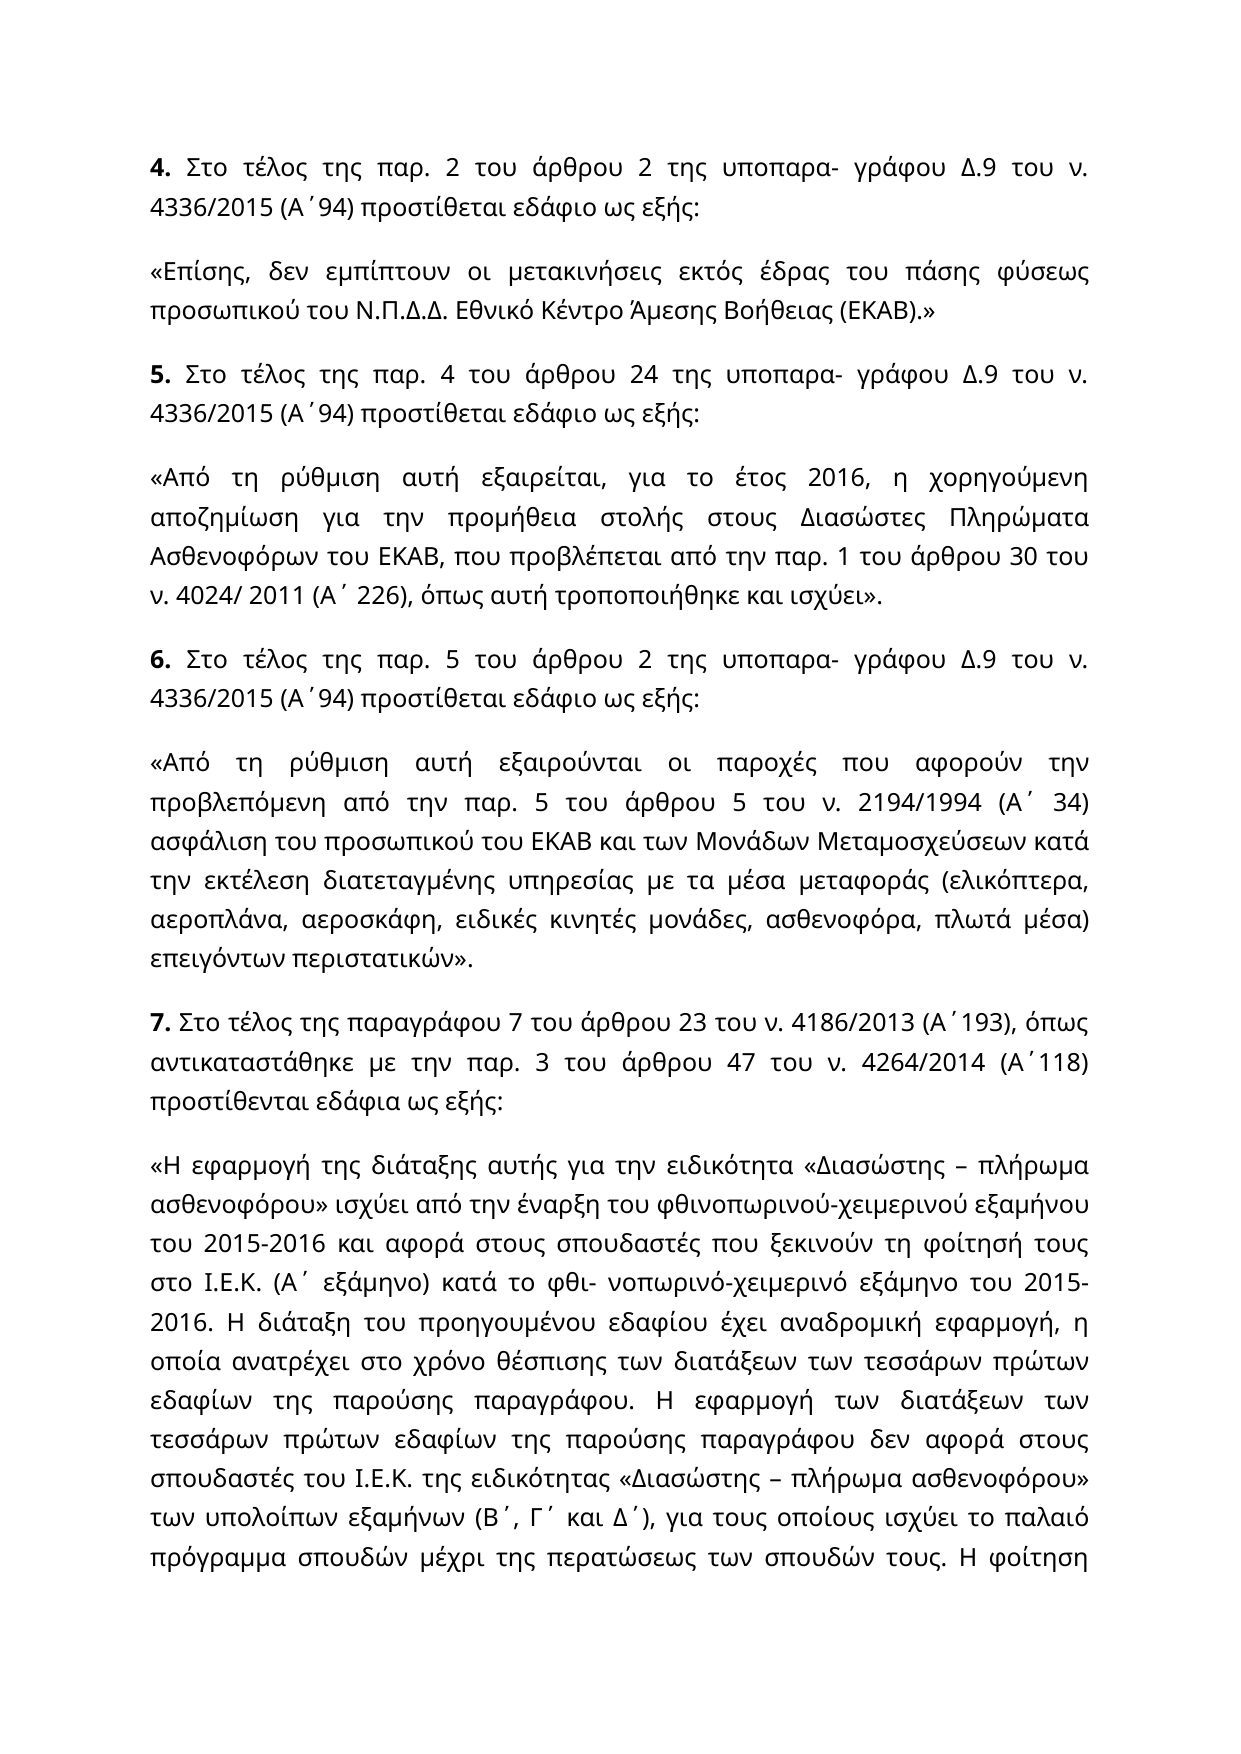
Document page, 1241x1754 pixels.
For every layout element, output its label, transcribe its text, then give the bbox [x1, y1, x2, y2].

text «Από τη ρύθμιση αυτή εξαιρείται, για το έτος 2016, η χορηγούμενη αποζημίωση για την προμήθεια στολής στους Διασώστες Πληρώματα Ασθενοφόρων του ΕΚΑΒ, που προβλέπεται από την παρ. 1 του άρθρου 30 του ν. 4024/ 2011 (Α΄ 226), όπως αυτή τροποποιήθηκε και ισχύει». [150, 460, 1090, 612]
text 5. Στο τέλος της παρ. 4 του άρθρου 24 της υποπαρα- γράφου Δ.9 του ν. 4336/2015 (Α΄94) προστίθεται εδάφιο ως εξής: [150, 357, 1090, 430]
text «Η εφαρμογή της διάταξης αυτής για την ειδικότητα «Διασώστης – πλήρωμα ασθενοφόρου» ισχύει από την έναρξη του φθινοπωρινού-χειμερινού εξαμήνου του 2015-2016 και αφορά στους σπουδαστές που ξεκινούν τη φοίτησή τους στο Ι.Ε.Κ. (Α΄ εξάμηνο) κατά το φθι- νοπωρινό-χειμερινό εξάμηνο του 2015-2016. Η διάταξη του προηγουμένου εδαφίου έχει αναδρομική εφαρμογή, η οποία ανατρέχει στο χρόνο θέσπισης των διατάξεων των τεσσάρων πρώτων εδαφίων της παρούσης παραγράφου. Η εφαρμογή των διατάξεων των τεσσάρων πρώτων εδαφίων της παρούσης παραγράφου δεν αφορά στους σπουδαστές του Ι.Ε.Κ. της ειδικότητας «Διασώστης – πλήρωμα ασθενοφόρου» των υπολοίπων εξαμήνων (Β΄, Γ΄ και Δ΄), για τους οποίους ισχύει το παλαιό πρόγραμμα σπουδών μέχρι της περατώσεως των σπουδών τους. Η φοίτηση [150, 1147, 1090, 1573]
text «Επίσης, δεν εμπίπτουν οι μετακινήσεις εκτός έδρας του πάσης φύσεως προσωπικού του Ν.Π.Δ.Δ. Εθνικό Κέντρο Άμεσης Βοήθειας (ΕΚΑΒ).» [150, 253, 1090, 327]
text 7. Στο τέλος της παραγράφου 7 του άρθρου 23 του ν. 4186/2013 (Α΄193), όπως αντικαταστάθηκε με την παρ. 3 του άρθρου 47 του ν. 4264/2014 (Α΄118) προστίθενται εδάφια ως εξής: [150, 1005, 1090, 1117]
text 6. Στο τέλος της παρ. 5 του άρθρου 2 της υποπαρα- γράφου Δ.9 του ν. 4336/2015 (Α΄94) προστίθεται εδάφιο ως εξής: [150, 642, 1090, 715]
text 4. Στο τέλος της παρ. 2 του άρθρου 2 της υποπαρα- γράφου Δ.9 του ν. 4336/2015 (Α΄94) προστίθεται εδάφιο ως εξής: [150, 150, 1090, 223]
text «Από τη ρύθμιση αυτή εξαιρούνται οι παροχές που αφορούν την προβλεπόμενη από την παρ. 5 του άρθρου 5 του ν. 2194/1994 (Α΄ 34) ασφάλιση του προσωπικού του ΕΚΑΒ και των Μονάδων Μεταμοσχεύσεων κατά την εκτέλεση διατεταγμένης υπηρεσίας με τα μέσα μεταφοράς (ελικόπτερα, αεροπλάνα, αεροσκάφη, ειδικές κινητές μονάδες, ασθενοφόρα, πλωτά μέσα) επειγόντων περιστατικών». [150, 745, 1090, 975]
